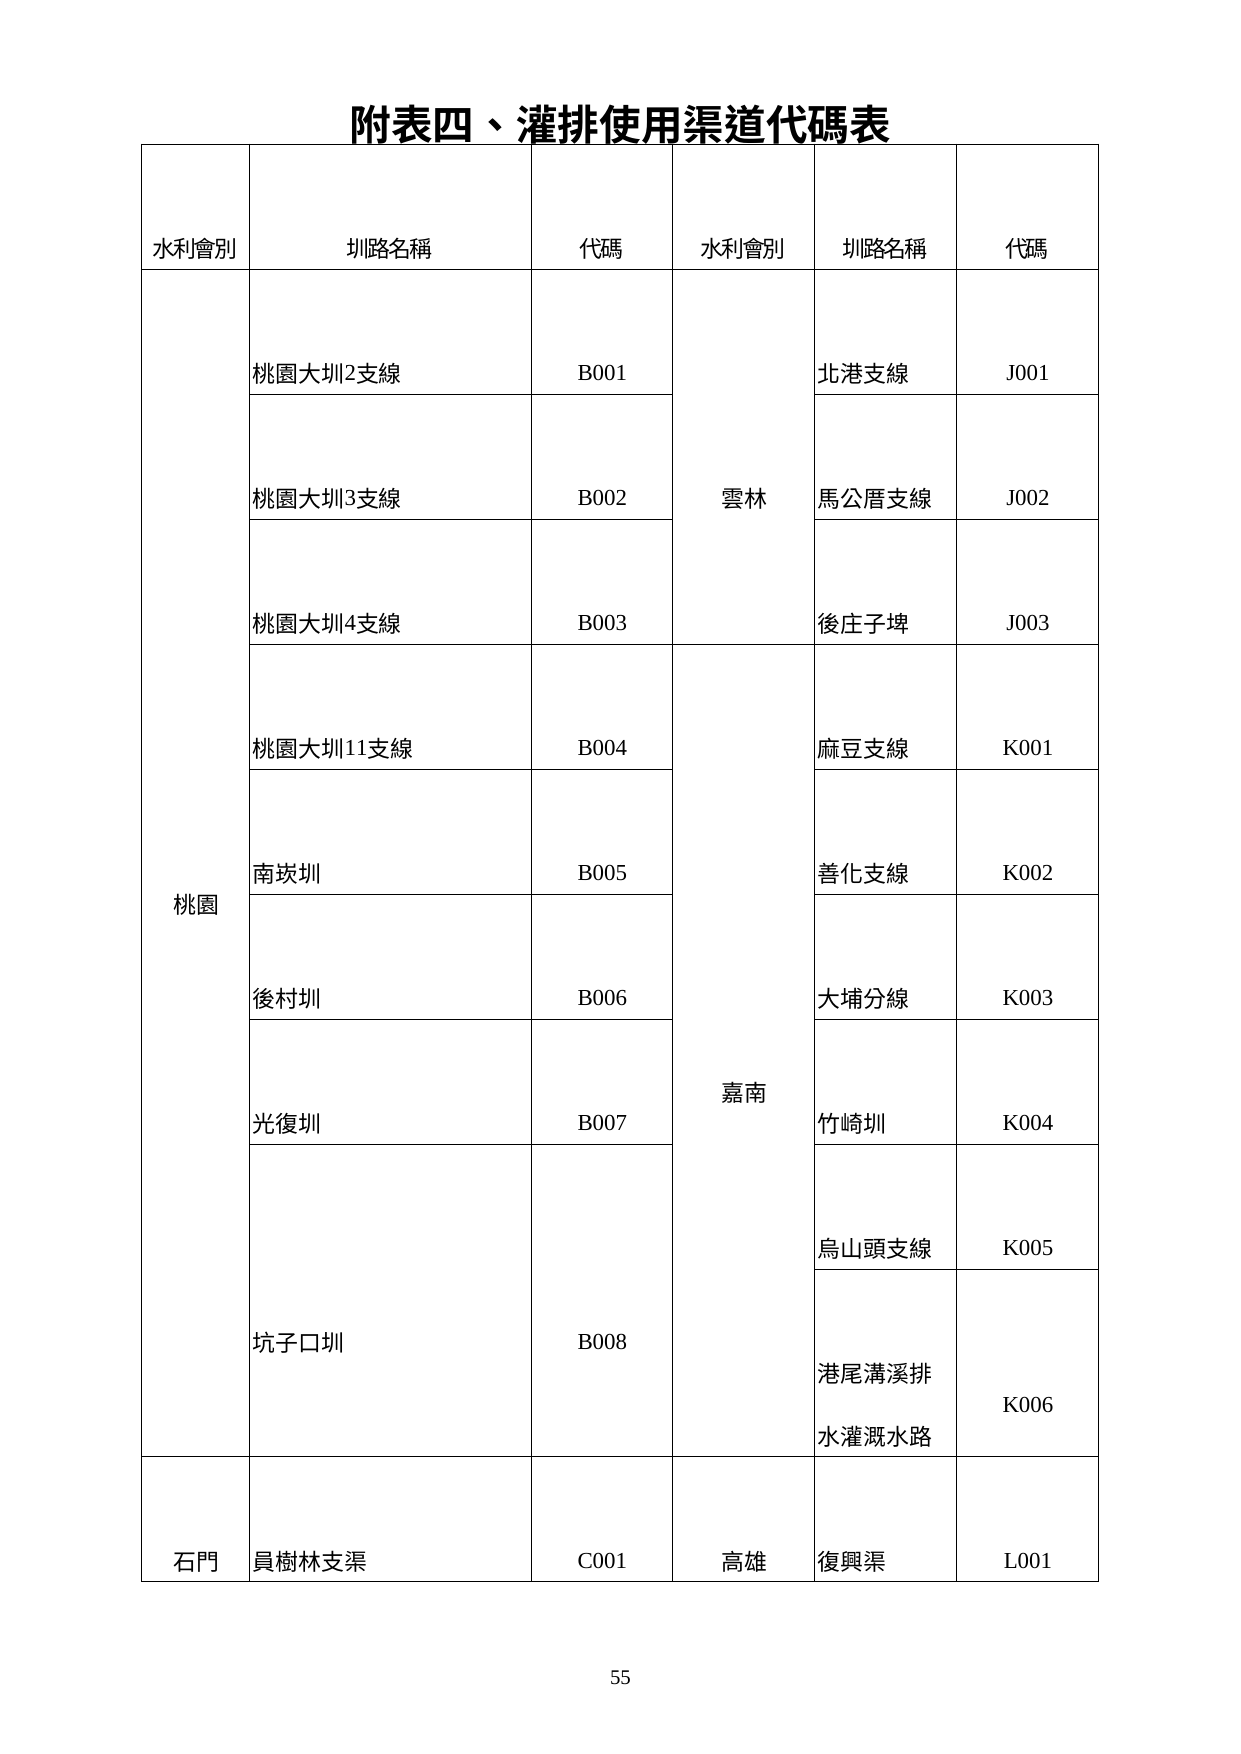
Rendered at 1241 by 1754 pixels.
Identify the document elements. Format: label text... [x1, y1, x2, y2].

table_cell 後庄子埤 [815, 520, 956, 643]
table_cell 北港支線 [815, 270, 956, 393]
table_cell 桃園大圳3支線 [250, 395, 531, 518]
table_cell 桃園大圳11支線 [250, 645, 531, 768]
text 附表四、灌排使用渠道代碼表 [148, 81, 1093, 143]
table_cell B004 [532, 645, 672, 768]
table_cell K001 [957, 645, 1098, 768]
table_header 水利會別 [142, 145, 249, 268]
table_cell 後村圳 [250, 895, 531, 1018]
table_cell 港尾溝溪排水灌溉水路 [815, 1270, 956, 1456]
table_cell K002 [957, 770, 1098, 893]
table_cell 善化支線 [815, 770, 956, 893]
table_cell 石門 [142, 1457, 249, 1581]
table_cell 竹崎圳 [815, 1020, 956, 1143]
table_cell 嘉南 [673, 645, 814, 1456]
table_cell B005 [532, 770, 672, 893]
table_cell 桃園 [142, 270, 249, 1456]
table_cell B008 [532, 1145, 672, 1456]
table_cell J002 [957, 395, 1098, 518]
table_cell 大埔分線 [815, 895, 956, 1018]
table_cell 桃園大圳2支線 [250, 270, 531, 393]
table_cell 坑子口圳 [250, 1145, 531, 1456]
table_cell 復興渠 [815, 1457, 956, 1581]
table_header 圳路名稱 [250, 145, 531, 268]
table_cell 高雄 [673, 1457, 814, 1581]
table_cell C001 [532, 1457, 672, 1581]
table_cell B001 [532, 270, 672, 393]
table_cell 馬公厝支線 [815, 395, 956, 518]
table_header 圳路名稱 [815, 145, 956, 268]
table_cell B002 [532, 395, 672, 518]
table_header 代碼 [532, 145, 672, 268]
table_cell 桃園大圳4支線 [250, 520, 531, 643]
table_cell J001 [957, 270, 1098, 393]
table_cell K005 [957, 1145, 1098, 1268]
table_cell J003 [957, 520, 1098, 643]
table_cell 麻豆支線 [815, 645, 956, 768]
table_cell K004 [957, 1020, 1098, 1143]
table_cell L001 [957, 1457, 1098, 1581]
table_cell 雲林 [673, 270, 814, 643]
table_cell B003 [532, 520, 672, 643]
table_cell K003 [957, 895, 1098, 1018]
table_cell K006 [957, 1270, 1098, 1456]
table_cell 南崁圳 [250, 770, 531, 893]
table_cell 員樹林支渠 [250, 1457, 531, 1581]
table_cell B006 [532, 895, 672, 1018]
table_cell B007 [532, 1020, 672, 1143]
table_cell 烏山頭支線 [815, 1145, 956, 1268]
table_cell 光復圳 [250, 1020, 531, 1143]
table_header 代碼 [957, 145, 1098, 268]
table_header 水利會別 [673, 145, 814, 268]
